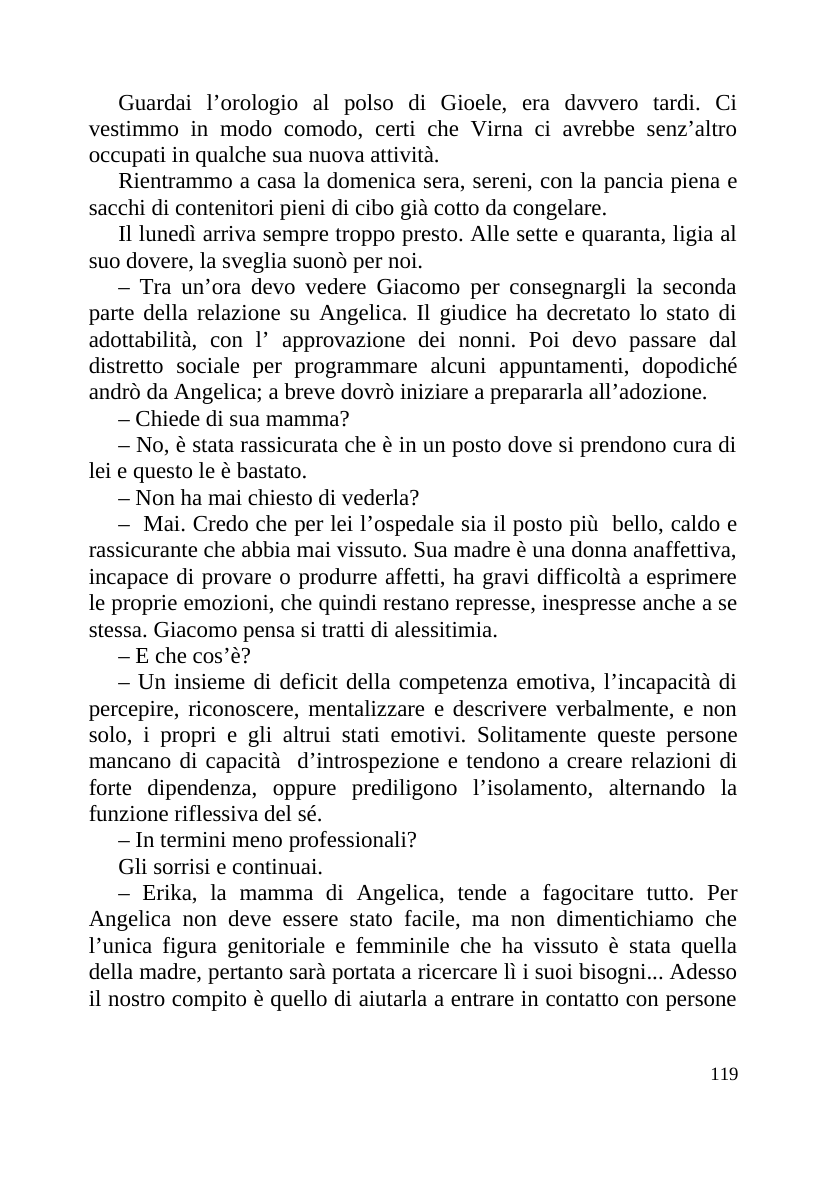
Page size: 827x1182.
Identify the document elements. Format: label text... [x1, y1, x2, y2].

text Gli sorrisi e continuai. [88, 853, 738, 879]
text Il lunedì arriva sempre troppo presto. Alle sette e quaranta, ligia al suo dovere, la sveglia suonò per noi. [88, 220, 738, 273]
text – E che cos’è? [88, 642, 738, 668]
text Guardai l’orologio al polso di Gioele, era davvero tardi. Ci vestimmo in modo comodo, certi che Virna ci avrebbe senz’altro occupati in qualche sua nuova attività. [88, 88, 738, 168]
text – Erika, la mamma di Angelica, tende a fagocitare tutto. Per Angelica non deve essere stato facile, ma non dimentichiamo che l’unica figura genitoriale e femminile che ha vissuto è stata quella della madre, pertanto sarà portata a ricercare lì i suoi bisogni... Adesso il nostro compito è quello di aiutarla a entrare in contatto con persone [88, 879, 738, 1011]
text – No, è stata rassicurata che è in un posto dove si prendono cura di lei e questo le è bastato. [88, 431, 738, 484]
text – Non ha mai chiesto di vederla? [88, 484, 738, 510]
text – Mai. Credo che per lei l’ospedale sia il posto più bello, caldo e rassicurante che abbia mai vissuto. Sua madre è una donna anaffettiva, incapace di provare o produrre affetti, ha gravi difficoltà a esprimere le proprie emozioni, che quindi restano represse, inespresse anche a se stessa. Giacomo pensa si tratti di alessitimia. [88, 510, 738, 642]
text Rientrammo a casa la domenica sera, sereni, con la pancia piena e sacchi di contenitori pieni di cibo già cotto da congelare. [88, 168, 738, 220]
text – Un insieme di deficit della competenza emotiva, l’incapacità di percepire, riconoscere, mentalizzare e descrivere verbalmente, e non solo, i propri e gli altrui stati emotivi. Solitamente queste persone mancano di capacità d’introspezione e tendono a creare relazioni di forte dipendenza, oppure prediligono l’isolamento, alternando la funzione riflessiva del sé. [88, 668, 738, 826]
text – Tra un’ora devo vedere Giacomo per consegnargli la seconda parte della relazione su Angelica. Il giudice ha decretato lo stato di adottabilità, con l’ approvazione dei nonni. Poi devo passare dal distretto sociale per programmare alcuni appuntamenti, dopodiché andrò da Angelica; a breve dovrò iniziare a prepararla all’adozione. [88, 273, 738, 405]
text – In termini meno professionali? [88, 826, 738, 853]
text – Chiede di sua mamma? [88, 405, 738, 431]
